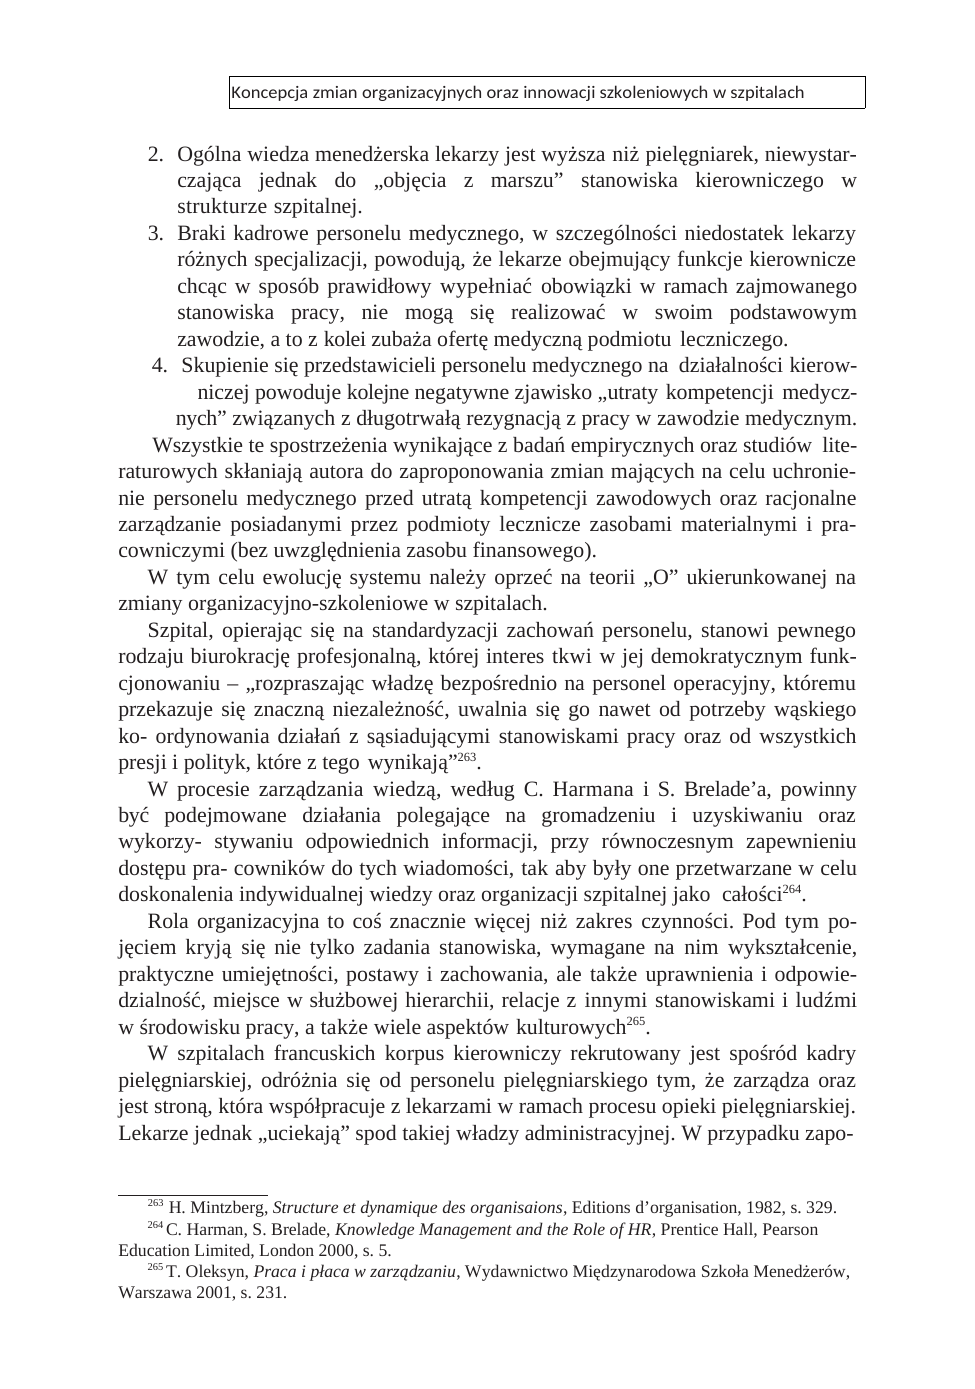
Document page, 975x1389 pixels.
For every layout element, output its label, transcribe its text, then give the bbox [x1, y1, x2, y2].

text raturowych skłaniają autora do zaproponowania zmian mających na celu uchronie- nie personelu medycznego przed utratą kompetencji zawodowych oraz racjonalne zarządzanie posiadanymi przez podmioty lecznicze zasobami materialnymi i pra- cowniczymi (bez uwzględnienia zasobu finansowego). [118, 458, 857, 563]
list Ogólna wiedza menedżerska lekarzy jest wyższa niż pielęgniarek, niewystar- czająca jednak do „objęcia z marszu” stanowiska kierowniczego w strukturze szpitalnej. [148, 141, 857, 219]
text Szpital, opierając się na standardyzacji zachowań personelu, stanowi pewnego rodzaju biurokrację profesjonalną, której interes tkwi w jej demokratycznym funk- cjonowaniu – „rozpraszając władzę bezpośrednio na personel operacyjny, któremu przekazuje się znaczną niezależność, uwalnia się go nawet od potrzeby wąskiego ko- ordynowania działań z sąsiadującymi stanowiskami pracy oraz od wszystkich presji i polityk, które z tego wynikają”263. [118, 617, 857, 774]
text 263 H. Mintzberg, Structure et dynamique des organisaions, Editions d’organisation, 1982, s. 329. [148, 1192, 869, 1217]
text W tym celu ewolucję systemu należy oprzeć na teorii „O” ukierunkowanej na zmiany organizacyjno-szkoleniowe w szpitalach. [118, 564, 857, 616]
text 265 T. Oleksyn, Praca i płaca w zarządzaniu, Wydawnictwo Międzynarodowa Szkoła Menedżerów, Warszawa 2001, s. 231. [118, 1260, 869, 1302]
list Skupienie się przedstawicieli personelu medycznego na działalności kierow- niczej powoduje kolejne negatywne zjawisko „utraty kompetencji medycz- nych” związanych z długotrwałą rezygnacją z pracy w zawodzie medycznym. Wszystkie te spostrzeżenia wynikające z badań empirycznych oraz studiów lite- [148, 352, 857, 457]
text W szpitalach francuskich korpus kierowniczy rekrutowany jest spośród kadry pielęgniarskiej, odróżnia się od personelu pielęgniarskiego tym, że zarządza oraz jest stroną, która współpracuje z lekarzami w ramach procesu opieki pielęgniarskiej. Lekarze jednak „uciekają” spod takiej władzy administracyjnej. W przypadku zapo- [118, 1040, 857, 1145]
text W procesie zarządzania wiedzą, według C. Harmana i S. Brelade’a, powinny być podejmowane działania polegające na gromadzeniu i uzyskiwaniu oraz wykorzy- stywaniu odpowiednich informacji, przy równoczesnym zapewnieniu dostępu pra- cowników do tych wiadomości, tak aby były one przetwarzane w celu doskonalenia indywidualnej wiedzy oraz organizacji szpitalnej jako całości264. [118, 776, 857, 907]
text Rola organizacyjna to coś znacznie więcej niż zakres czynności. Pod tym po- jęciem kryją się nie tylko zadania stanowiska, wymagane na nim wykształcenie, praktyczne umiejętności, postawy i zachowania, ale także uprawnienia i odpowie- dzialność, miejsce w służbowej hierarchii, relacje z innymi stanowiskami i ludźmi w środowisku pracy, a także wiele aspektów kulturowych265. [118, 908, 857, 1039]
text 264 C. Harman, S. Brelade, Knowledge Management and the Role of HR, Prentice Hall, Pearson Education Limited, London 2000, s. 5. [118, 1218, 869, 1260]
list Braki kadrowe personelu medycznego, w szczególności niedostatek lekarzy różnych specjalizacji, powodują, że lekarze obejmujący funkcje kierownicze chcąc w sposób prawidłowy wypełniać obowiązki w ramach zajmowanego stanowiska pracy, nie mogą się realizować w swoim podstawowym zawodzie, a to z kolei zubaża ofertę medyczną podmiotu leczniczego. [148, 220, 857, 351]
